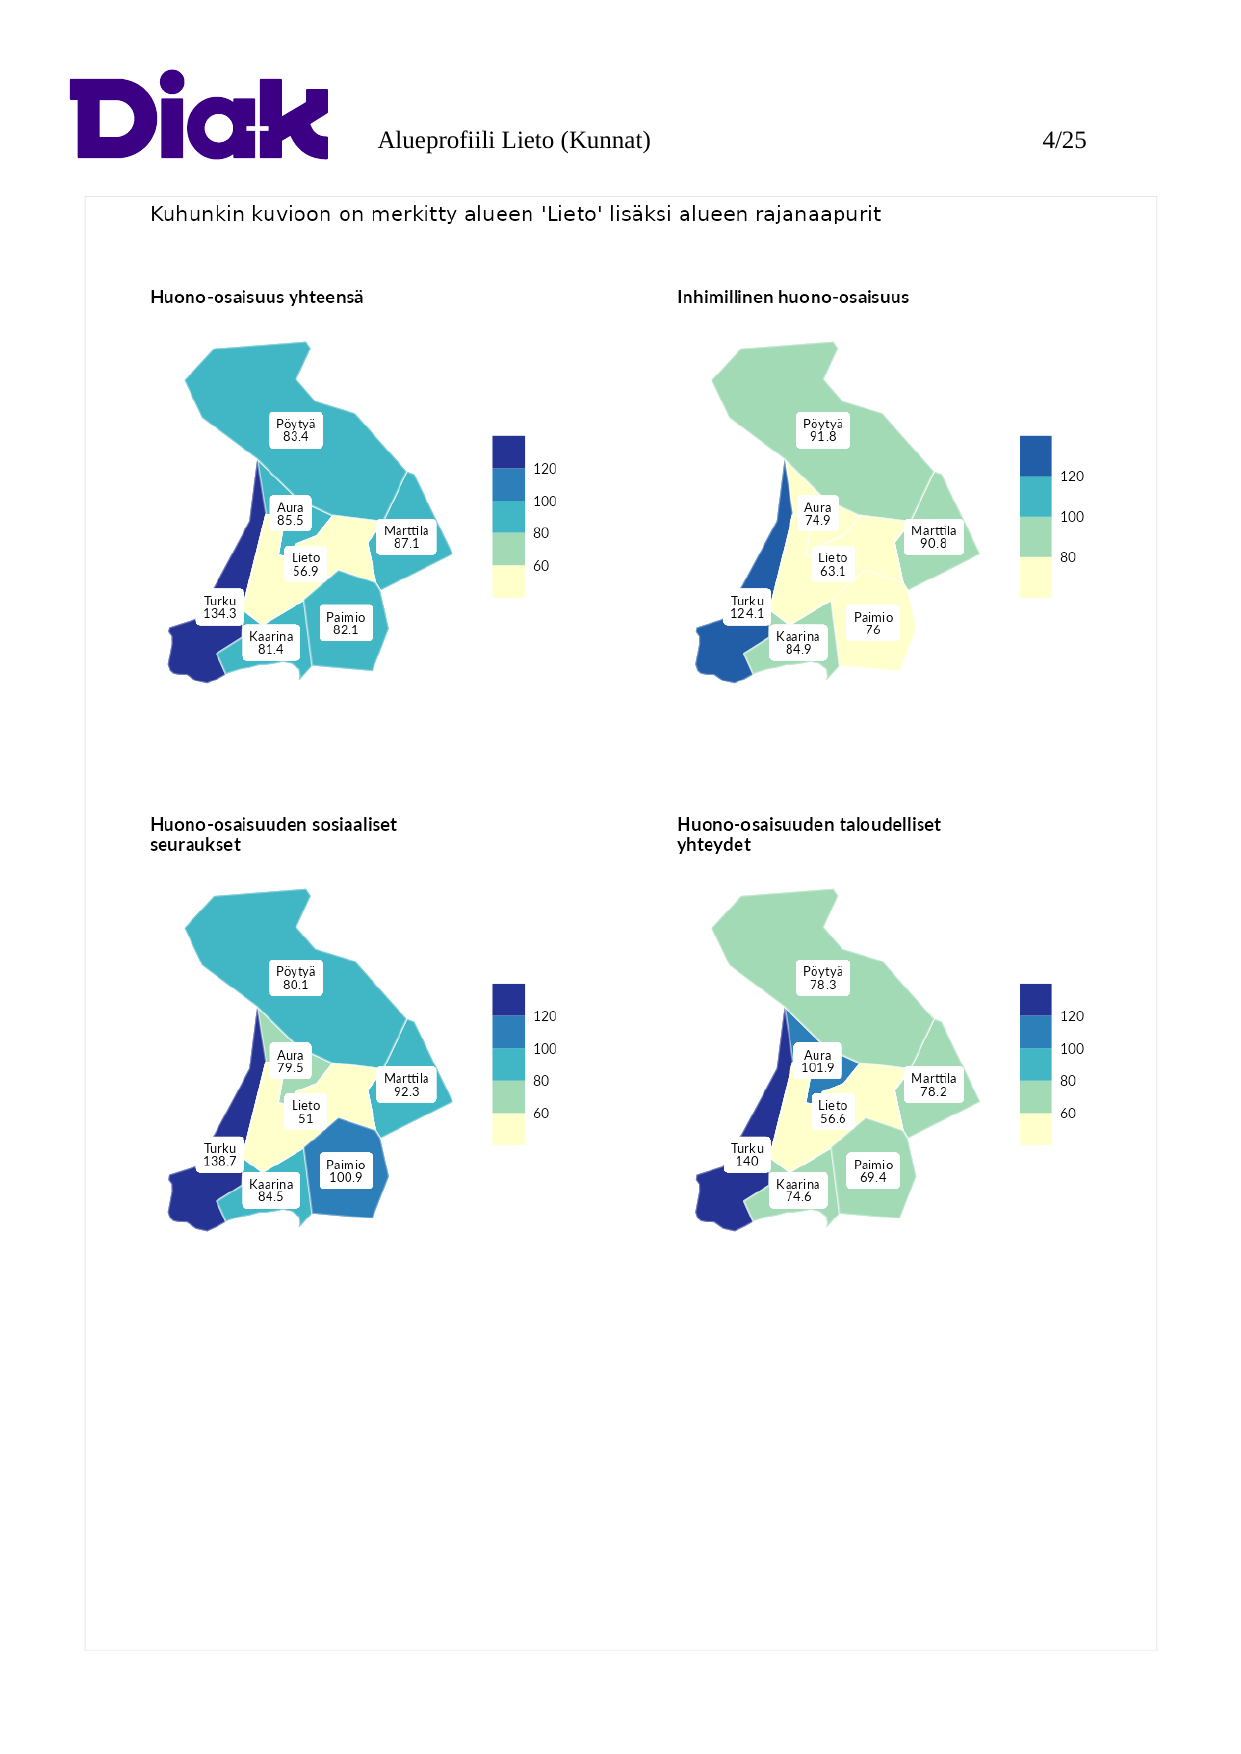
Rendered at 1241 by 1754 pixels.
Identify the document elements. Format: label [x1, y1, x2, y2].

picture [61, 196, 1179, 1651]
